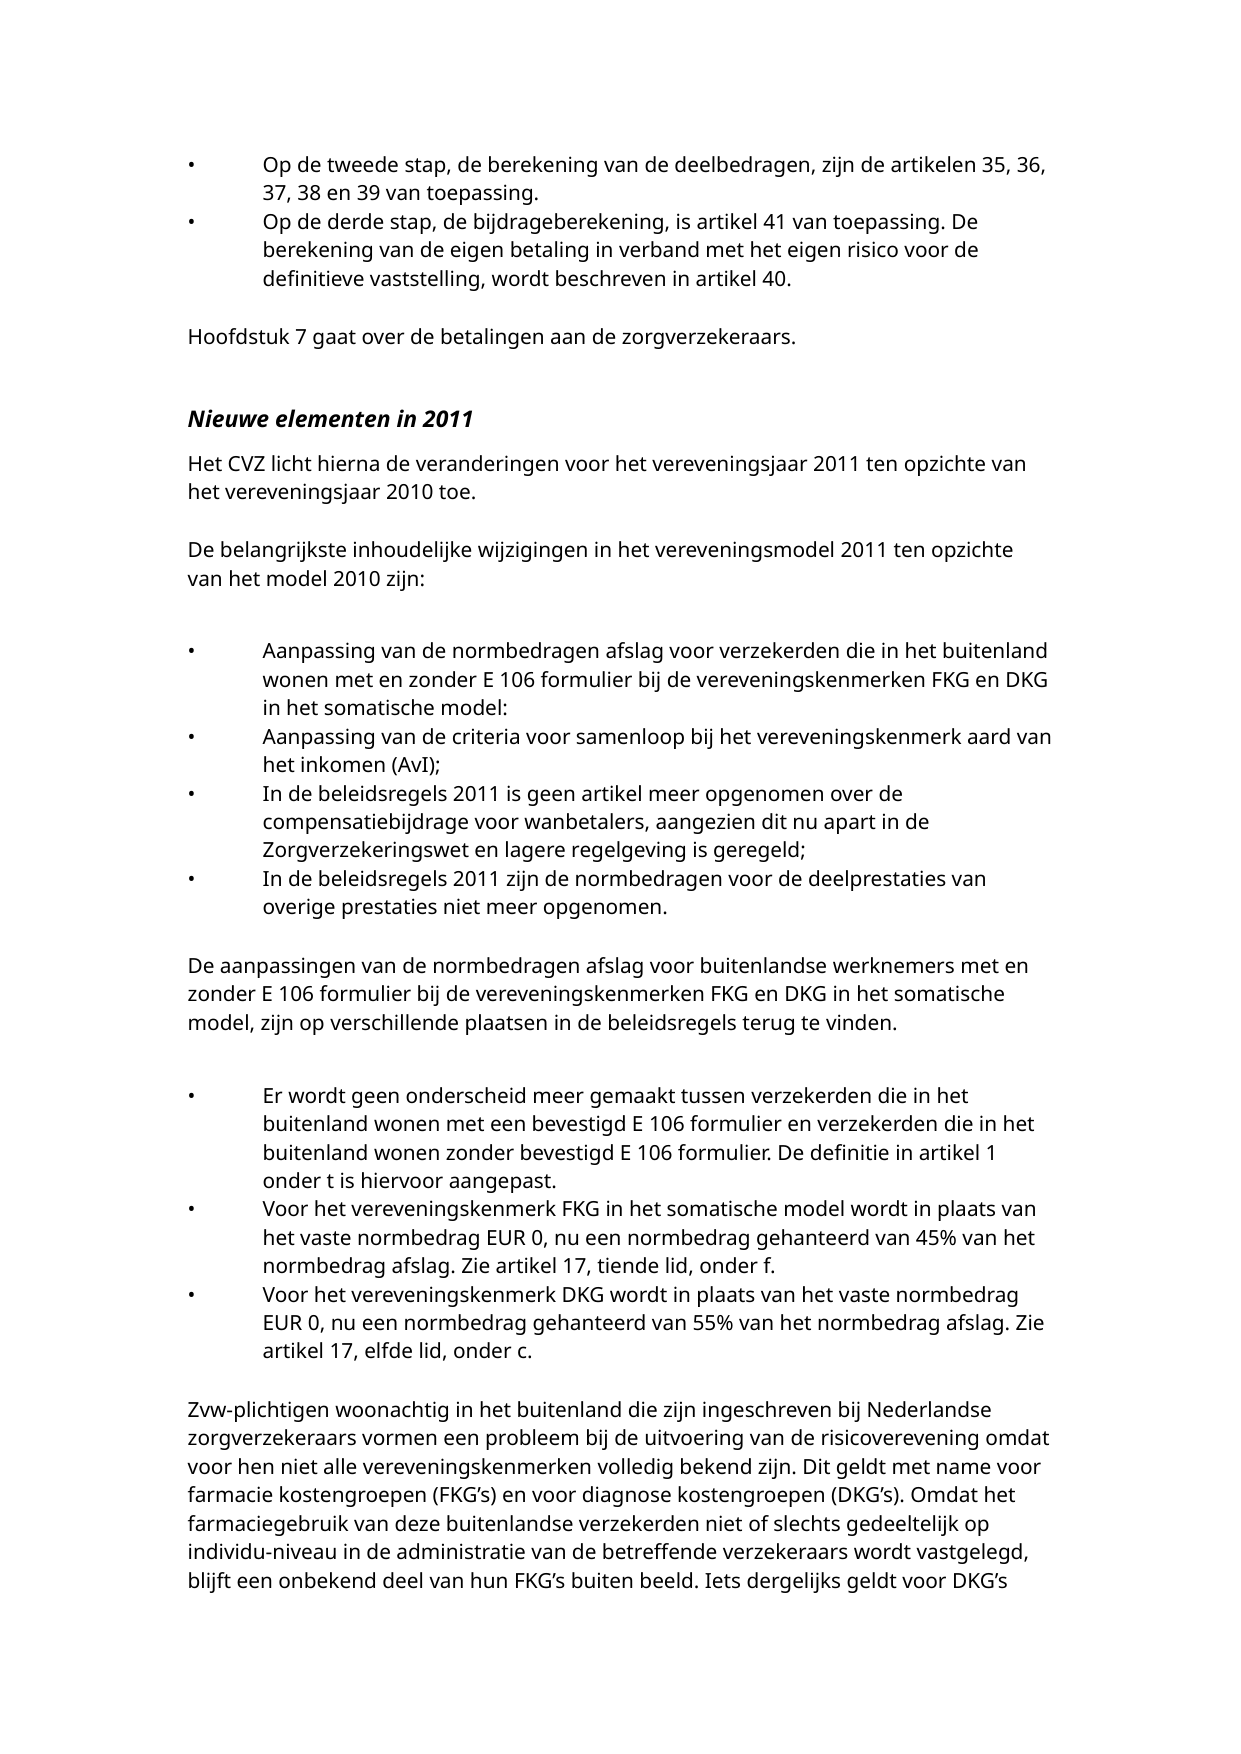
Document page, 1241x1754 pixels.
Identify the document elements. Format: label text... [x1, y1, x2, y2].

list In de beleidsregels 2011 zijn de normbedragen voor de deelprestaties van overige prestaties niet meer opgenomen. [187, 864, 1053, 921]
text Het CVZ licht hierna de veranderingen voor het vereveningsjaar 2011 ten opzichte van het vereveningsjaar 2010 toe. [187, 449, 1053, 506]
list Aanpassing van de normbedragen afslag voor verzekerden die in het buitenland wonen met en zonder E 106 formulier bij de vereveningskenmerken FKG en DKG in het somatische model: [187, 637, 1053, 722]
list Op de derde stap, de bijdrageberekening, is artikel 41 van toepassing. De berekening van de eigen betaling in verband met het eigen risico voor de definitieve vaststelling, wordt beschreven in artikel 40. [187, 207, 1053, 292]
list Er wordt geen onderscheid meer gemaakt tussen verzekerden die in het buitenland wonen met een bevestigd E 106 formulier en verzekerden die in het buitenland wonen zonder bevestigd E 106 formulier. De definitie in artikel 1 onder t is hiervoor aangepast. [187, 1081, 1053, 1194]
list Aanpassing van de criteria voor samenloop bij het vereveningskenmerk aard van het inkomen (AvI); [187, 722, 1053, 779]
text Hoofdstuk 7 gaat over de betalingen aan de zorgverzekeraars. [187, 322, 1053, 351]
list Voor het vereveningskenmerk DKG wordt in plaats van het vaste normbedrag EUR 0, nu een normbedrag gehanteerd van 55% van het normbedrag afslag. Zie artikel 17, elfde lid, onder c. [187, 1280, 1053, 1365]
list Voor het vereveningskenmerk FKG in het somatische model wordt in plaats van het vaste normbedrag EUR 0, nu een normbedrag gehanteerd van 45% van het normbedrag afslag. Zie artikel 17, tiende lid, onder f. [187, 1194, 1053, 1280]
text De aanpassingen van de normbedragen afslag voor buitenlandse werknemers met en zonder E 106 formulier bij de vereveningskenmerken FKG en DKG in het somatische model, zijn op verschillende plaatsen in de beleidsregels terug te vinden. [187, 951, 1053, 1036]
list In de beleidsregels 2011 is geen artikel meer opgenomen over de compensatiebijdrage voor wanbetalers, aangezien dit nu apart in de Zorgverzekeringswet en lagere regelgeving is geregeld; [187, 779, 1053, 864]
list Op de tweede stap, de berekening van de deelbedragen, zijn de artikelen 35, 36, 37, 38 en 39 van toepassing. [187, 150, 1053, 207]
text De belangrijkste inhoudelijke wijzigingen in het vereveningsmodel 2011 ten opzichte van het model 2010 zijn: [187, 535, 1053, 592]
subtitle Nieuwe elementen in 2011 [187, 403, 1053, 434]
text Zvw-plichtigen woonachtig in het buitenland die zijn ingeschreven bij Nederlandse zorgverzekeraars vormen een probleem bij de uitvoering van de risicoverevening omdat voor hen niet alle vereveningskenmerken volledig bekend zijn. Dit geldt met name voor farmacie kostengroepen (FKG’s) en voor diagnose kostengroepen (DKG’s). Omdat het farmaciegebruik van deze buitenlandse verzekerden niet of slechts gedeeltelijk op individu-niveau in de administratie van de betreffende verzekeraars wordt vastgelegd, blijft een onbekend deel van hun FKG’s buiten beeld. Iets dergelijks geldt voor DKG’s [187, 1395, 1053, 1594]
